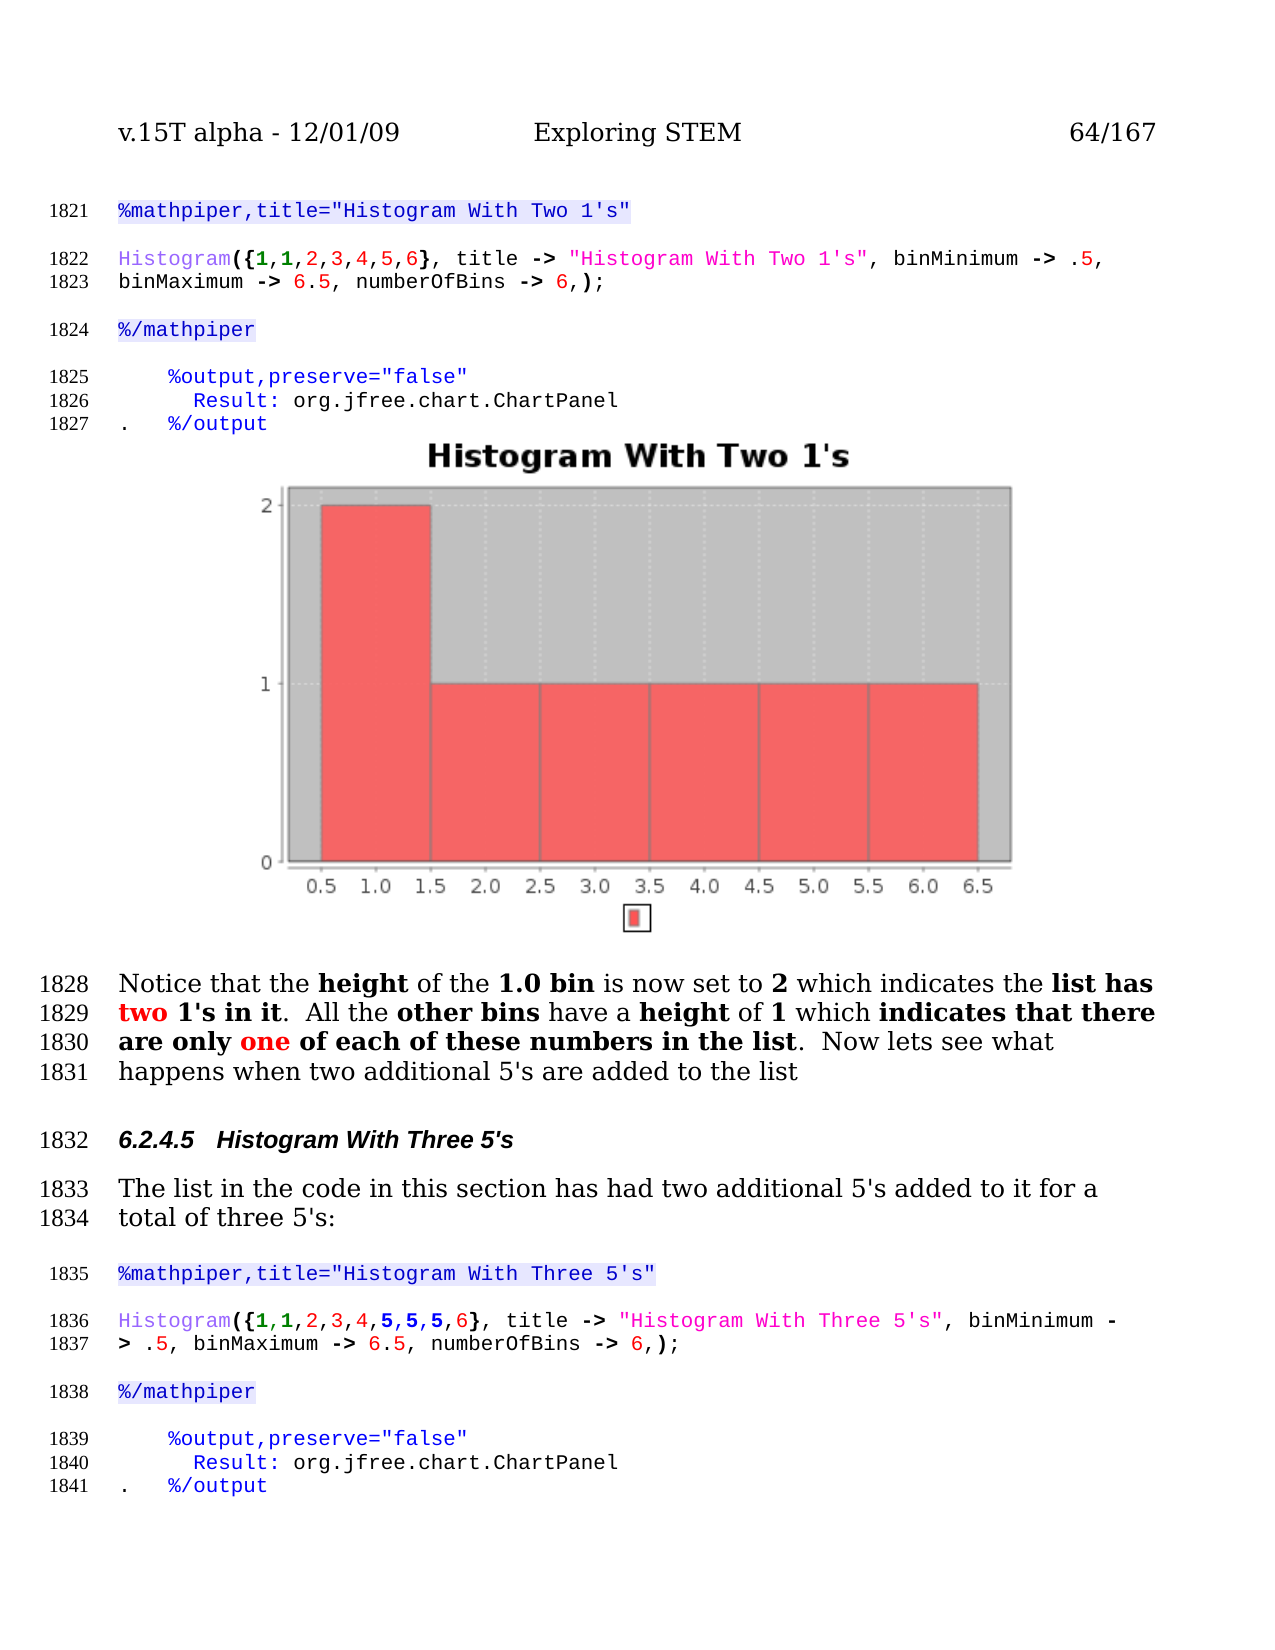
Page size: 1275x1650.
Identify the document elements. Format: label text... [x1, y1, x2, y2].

text %/mathpiper [118, 1381, 1157, 1404]
text %mathpiper,title="Histogram With Three 5's" [118, 1262, 1157, 1286]
text %mathpiper,title="Histogram With Two 1's" [118, 200, 1157, 224]
text Histogram({1,1,2,3,4,5,6}, title -> "Histogram With Two 1's", binMinimum -> .5, binMaximum -> 6.5, numberOfBins -> 6,); [118, 248, 1157, 295]
text Histogram({1,1,2,3,4,5,5,5,6}, title -> "Histogram With Three 5's", binMinimum -> .5, binMaximum -> 6.5, numberOfBins -> 6,); [118, 1310, 1157, 1357]
text . %/output [118, 1475, 1157, 1499]
text Notice that the height of the 1.0 bin is now set to 2 which indicates the list has two 1's in it. All the other bins have a height of 1 which indicates that there are only one of each of these numbers in the list. Now lets see what happens when two additional 5's are added to the list [118, 969, 1157, 1086]
picture [245, 436, 1030, 934]
text . %/output [118, 413, 1157, 437]
text The list in the code in this section has had two additional 5's added to it for a total of three 5's: [118, 1174, 1157, 1233]
text Result: org.jfree.chart.ChartPanel [118, 1452, 1157, 1475]
subtitle Histogram With Three 5's [118, 1125, 1157, 1153]
text %/mathpiper [118, 319, 1157, 342]
text Result: org.jfree.chart.ChartPanel [118, 389, 1157, 413]
text %output,preserve="false" [118, 366, 1157, 389]
text %output,preserve="false" [118, 1428, 1157, 1452]
